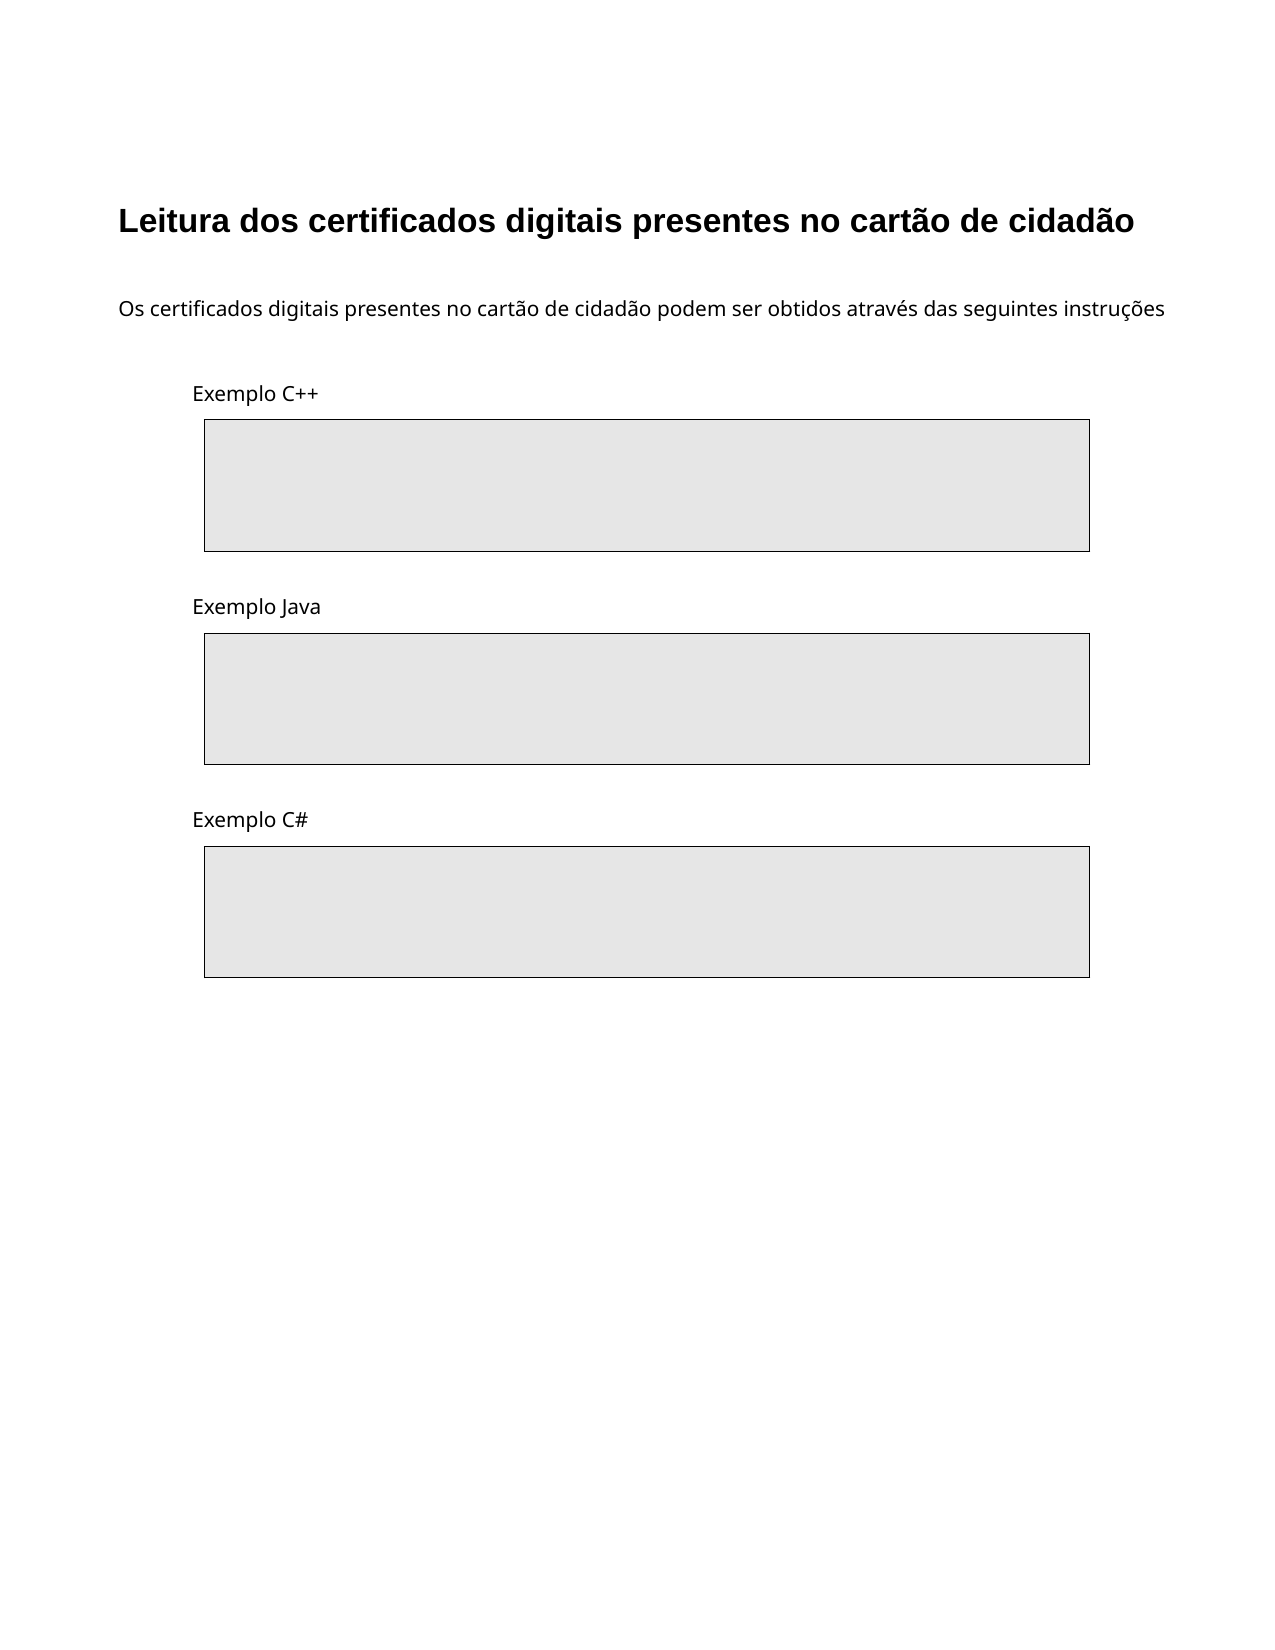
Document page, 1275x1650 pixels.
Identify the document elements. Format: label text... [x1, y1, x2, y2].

text Exemplo C# [192, 806, 1176, 834]
text Os certificados digitais presentes no cartão de cidadão podem ser obtidos através das seguintes instruções [118, 294, 1176, 322]
text Exemplo Java [192, 592, 1176, 621]
text Exemplo C++ [192, 379, 1176, 407]
subtitle Leitura dos certificados digitais presentes no cartão de cidadão [118, 201, 1176, 240]
